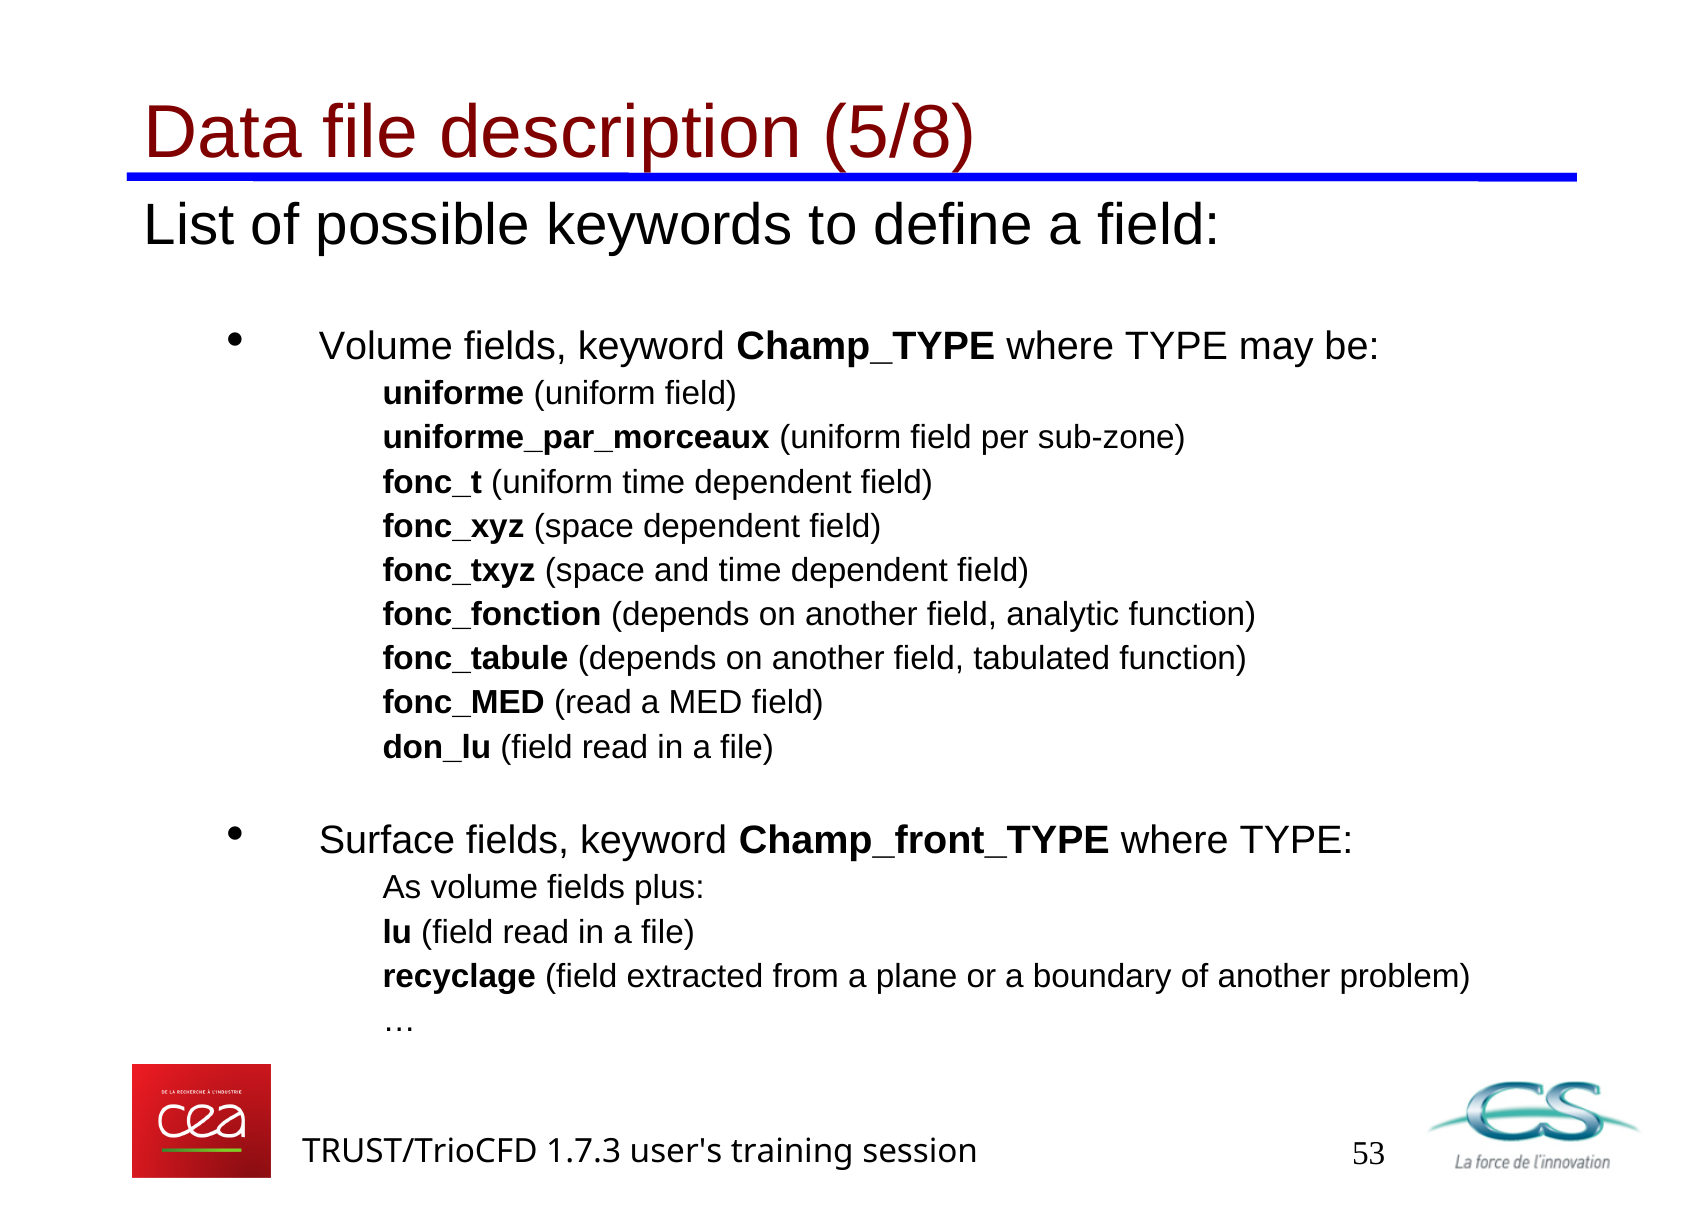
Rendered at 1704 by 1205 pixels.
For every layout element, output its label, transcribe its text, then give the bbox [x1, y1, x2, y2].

picture [132, 1137, 271, 1178]
title Data file description (5/8) [127, 39, 1577, 172]
picture [1423, 1072, 1648, 1179]
title Data file description (5/8) [127, 181, 1577, 186]
list List of possible keywords to define a field: Volume fields, keyword Champ_TYPE where TYPE may be: uniforme (uniform field) uniforme_par_morceaux (uniform field per sub-zone) fonc_t (uniform time dependent field) fonc_xyz (space dependent field) fonc_txyz (space and time dependent field) fonc_fonction (depends on another field, analytic function) fonc_tabule (depends on another field, tabulated function) fonc_MED (read a MED field) don_lu (field read in a file) Surface fields, keyword Champ_front_TYPE where TYPE: As volume fields plus: lu (field read in a file) recyclage (field extracted from a plane or a boundary of another problem) … [127, 186, 1577, 1137]
